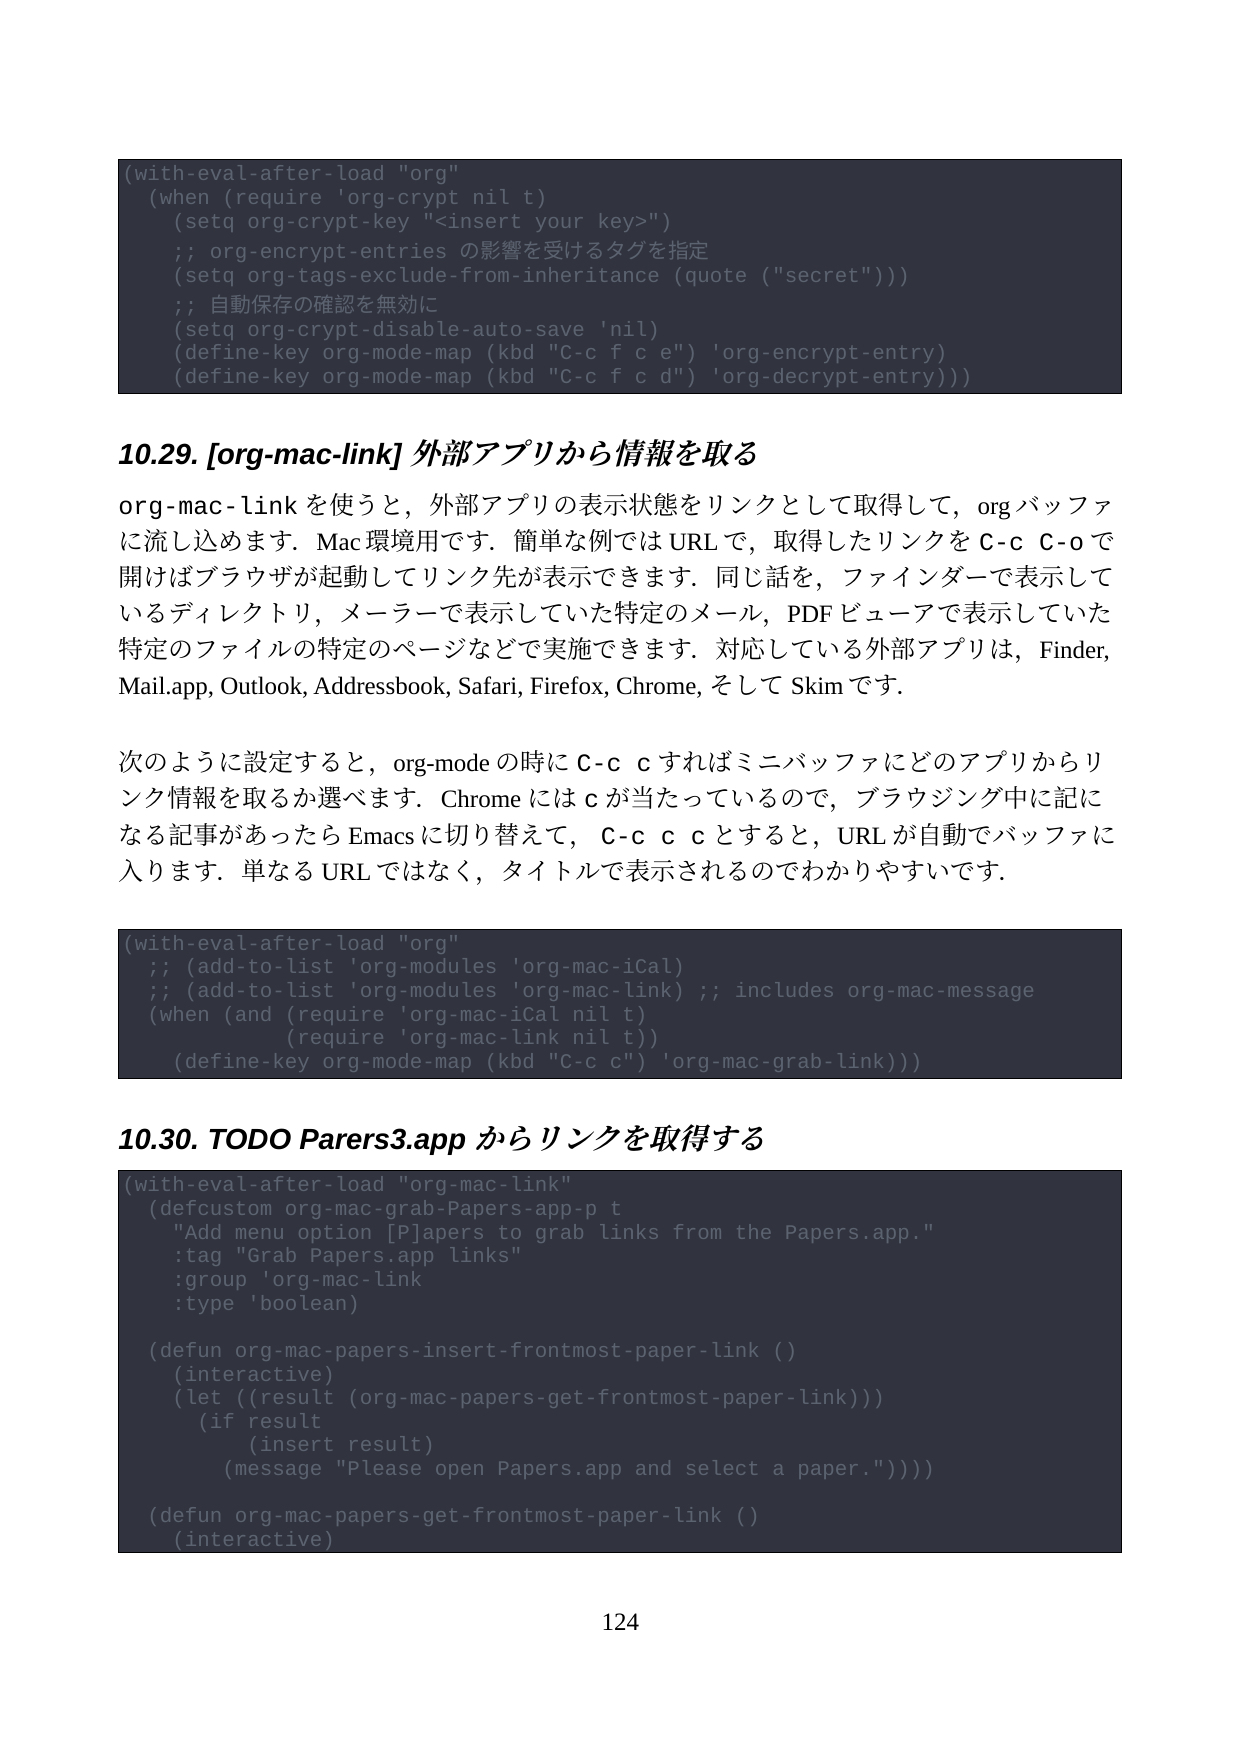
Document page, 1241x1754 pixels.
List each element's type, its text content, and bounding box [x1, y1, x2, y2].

text (with-eval-after-load "org-mac-link" [119, 1171, 1121, 1194]
text (define-key org-mode-map (kbd "C-c c") 'org-mac-grab-link))) [119, 1047, 1121, 1078]
text ;; (add-to-list 'org-modules 'org-mac-iCal) [119, 952, 1121, 976]
text (if result [119, 1407, 1121, 1431]
text (with-eval-after-load "org" [119, 160, 1121, 183]
text (when (and (require 'org-mac-iCal nil t) [119, 1000, 1121, 1023]
text (define-key org-mode-map (kbd "C-c f c d") 'org-decrypt-entry))) [119, 362, 1121, 393]
text "Add menu option [P]apers to grab links from the Papers.app." [119, 1218, 1121, 1241]
text 次のように設定すると，org-modeの時に C-c c すればミニバッファにどのアプリからリンク情報を取るか選べます．Chrome には c が当たっているので，ブラウジング中に記になる記事があったらEmacsに切り替えて， C-c c c とすると，URLが自動でバッファに入ります．単なるURLではなく，タイトルで表示されるのでわかりやすいです． [118, 743, 1122, 916]
text (defun org-mac-papers-get-frontmost-paper-link () [119, 1501, 1121, 1525]
text (define-key org-mode-map (kbd "C-c f c e") 'org-encrypt-entry) [119, 338, 1121, 362]
subtitle TODO Parers3.app からリンクを取得する [118, 1116, 1122, 1158]
text ;; 自動保存の確認を無効に [119, 284, 1121, 315]
text (setq org-crypt-key "<insert your key>") [119, 207, 1121, 230]
text (defcustom org-mac-grab-Papers-app-p t [119, 1194, 1121, 1218]
text (let ((result (org-mac-papers-get-frontmost-paper-link))) [119, 1383, 1121, 1407]
text :tag "Grab Papers.app links" [119, 1241, 1121, 1265]
text (interactive) [119, 1359, 1121, 1383]
text (with-eval-after-load "org" [119, 930, 1121, 952]
text ;; (add-to-list 'org-modules 'org-mac-link) ;; includes org-mac-message [119, 976, 1121, 1000]
text :type 'boolean) [119, 1289, 1121, 1312]
subtitle [org-mac-link] 外部アプリから情報を取る [118, 431, 1122, 473]
text (setq org-crypt-disable-auto-save 'nil) [119, 315, 1121, 338]
text org-mac-link を使うと，外部アプリの表示状態をリンクとして取得して，orgバッファに流し込めます．Mac環境用です．簡単な例ではURLで，取得したリンクを C-c C-o で開けばブラウザが起動してリンク先が表示できます．同じ話を，ファインダーで表示しているディレクトリ，メーラーで表示していた特定のメール，PDFビューアで表示していた特定のファイルの特定のページなどで実施できます．対応している外部アプリは，Finder, Mail.app, Outlook, Addressbook, Safari, Firefox, Chrome, そして Skimです． [118, 485, 1122, 730]
text (setq org-tags-exclude-from-inheritance (quote ("secret"))) [119, 261, 1121, 284]
text (require 'org-mac-link nil t)) [119, 1023, 1121, 1047]
text ;; org-encrypt-entries の影響を受けるタグを指定 [119, 230, 1121, 261]
text (insert result) [119, 1431, 1121, 1454]
text (when (require 'org-crypt nil t) [119, 183, 1121, 207]
text (defun org-mac-papers-insert-frontmost-paper-link () [119, 1336, 1121, 1359]
text (message "Please open Papers.app and select a paper.")))) [119, 1454, 1121, 1478]
text :group 'org-mac-link [119, 1265, 1121, 1289]
text [118, 118, 1122, 147]
text (interactive) [119, 1525, 1121, 1552]
